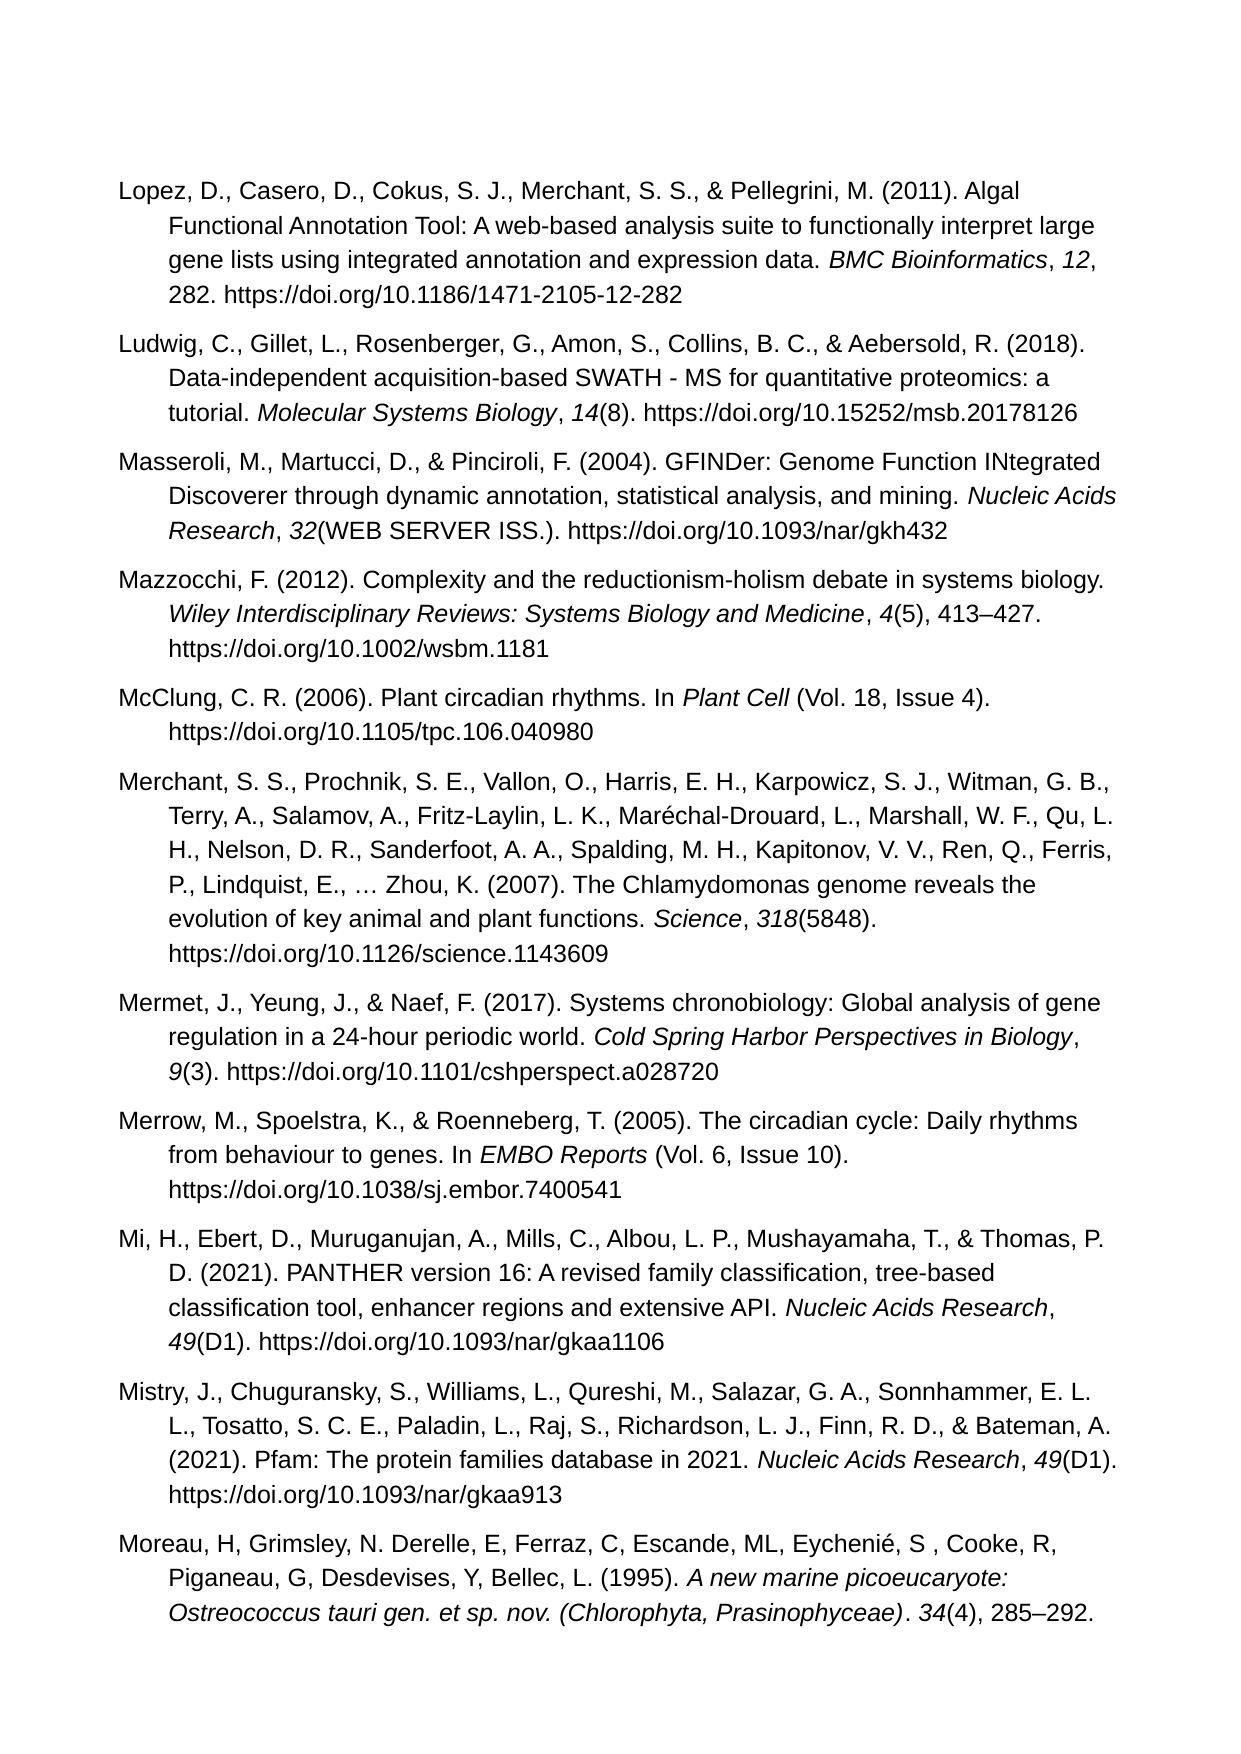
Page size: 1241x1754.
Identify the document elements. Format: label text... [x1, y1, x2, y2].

text Ludwig, C., Gillet, L., Rosenberger, G., Amon, S., Collins, B. C., & Aebersold, R. (2018). Data‐independent acquisition‐based SWATH ‐ MS for quantitative proteomics: a tutorial. Molecular Systems Biology, 14(8). https://doi.org/10.15252/msb.20178126 [118, 329, 1122, 427]
text Masseroli, M., Martucci, D., & Pinciroli, F. (2004). GFINDer: Genome Function INtegrated Discoverer through dynamic annotation, statistical analysis, and mining. Nucleic Acids Research, 32(WEB SERVER ISS.). https://doi.org/10.1093/nar/gkh432 [118, 447, 1122, 544]
text Mistry, J., Chuguransky, S., Williams, L., Qureshi, M., Salazar, G. A., Sonnhammer, E. L. L., Tosatto, S. C. E., Paladin, L., Raj, S., Richardson, L. J., Finn, R. D., & Bateman, A. (2021). Pfam: The protein families database in 2021. Nucleic Acids Research, 49(D1). https://doi.org/10.1093/nar/gkaa913 [118, 1376, 1122, 1509]
text McClung, C. R. (2006). Plant circadian rhythms. In Plant Cell (Vol. 18, Issue 4). https://doi.org/10.1105/tpc.106.040980 [118, 683, 1122, 746]
text Merchant, S. S., Prochnik, S. E., Vallon, O., Harris, E. H., Karpowicz, S. J., Witman, G. B., Terry, A., Salamov, A., Fritz-Laylin, L. K., Maréchal-Drouard, L., Marshall, W. F., Qu, L. H., Nelson, D. R., Sanderfoot, A. A., Spalding, M. H., Kapitonov, V. V., Ren, Q., Ferris, P., Lindquist, E., … Zhou, K. (2007). The Chlamydomonas genome reveals the evolution of key animal and plant functions. Science, 318(5848). https://doi.org/10.1126/science.1143609 [118, 766, 1122, 968]
text Mi, H., Ebert, D., Muruganujan, A., Mills, C., Albou, L. P., Mushayamaha, T., & Thomas, P. D. (2021). PANTHER version 16: A revised family classification, tree-based classification tool, enhancer regions and extensive API. Nucleic Acids Research, 49(D1). https://doi.org/10.1093/nar/gkaa1106 [118, 1224, 1122, 1356]
text Moreau, H, Grimsley, N. Derelle, E, Ferraz, C, Escande, ML, Eychenié, S , Cooke, R, Piganeau, G, Desdevises, Y, Bellec, L. (1995). A new marine picoeucaryote: Ostreococcus tauri gen. et sp. nov. (Chlorophyta, Prasinophyceae). 34(4), 285–292. [118, 1529, 1122, 1627]
text Lopez, D., Casero, D., Cokus, S. J., Merchant, S. S., & Pellegrini, M. (2011). Algal Functional Annotation Tool: A web-based analysis suite to functionally interpret large gene lists using integrated annotation and expression data. BMC Bioinformatics, 12, 282. https://doi.org/10.1186/1471-2105-12-282 [118, 176, 1122, 308]
text Merrow, M., Spoelstra, K., & Roenneberg, T. (2005). The circadian cycle: Daily rhythms from behaviour to genes. In EMBO Reports (Vol. 6, Issue 10). https://doi.org/10.1038/sj.embor.7400541 [118, 1106, 1122, 1204]
text Mazzocchi, F. (2012). Complexity and the reductionism-holism debate in systems biology. Wiley Interdisciplinary Reviews: Systems Biology and Medicine, 4(5), 413–427. https://doi.org/10.1002/wsbm.1181 [118, 565, 1122, 663]
text Mermet, J., Yeung, J., & Naef, F. (2017). Systems chronobiology: Global analysis of gene regulation in a 24-hour periodic world. Cold Spring Harbor Perspectives in Biology, 9(3). https://doi.org/10.1101/cshperspect.a028720 [118, 988, 1122, 1086]
